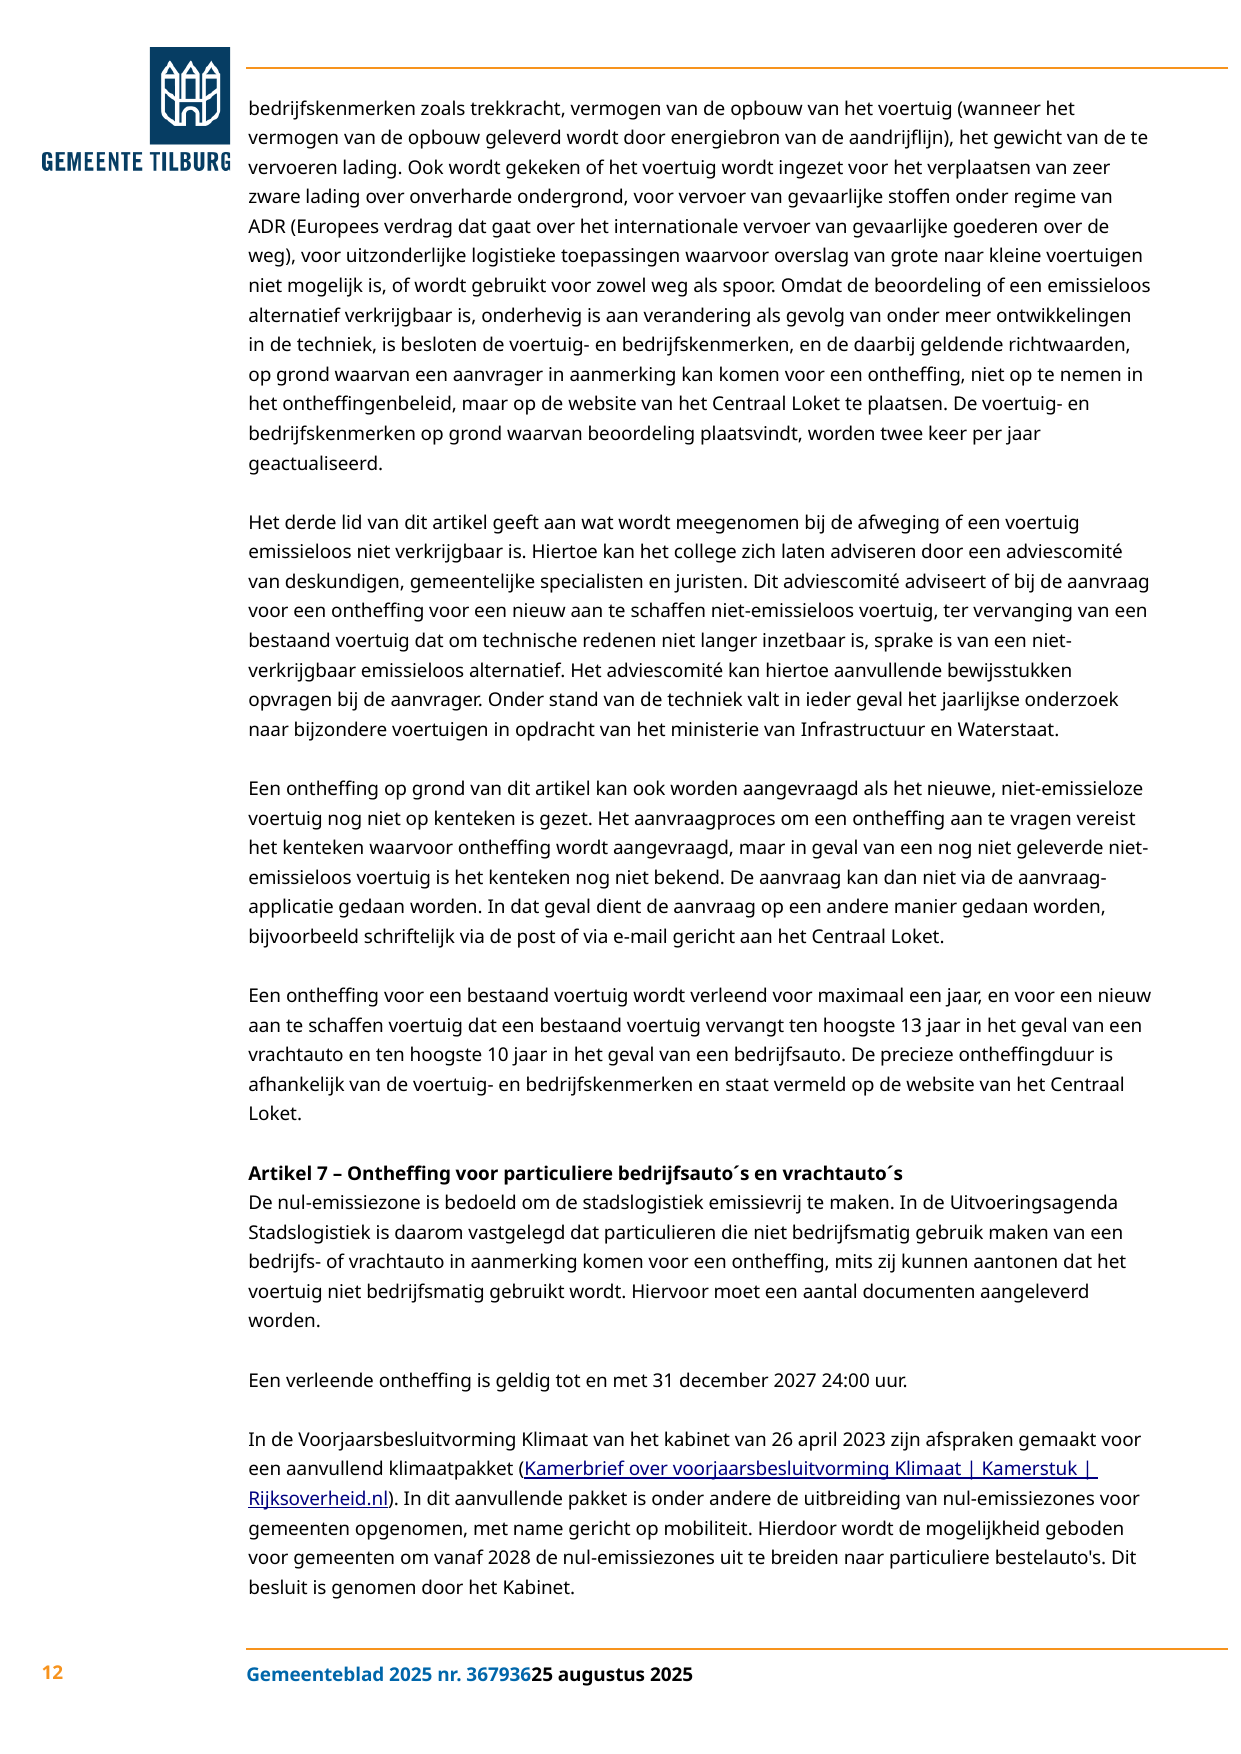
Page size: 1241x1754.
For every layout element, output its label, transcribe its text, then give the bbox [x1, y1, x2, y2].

text Een verleende ontheffing is geldig tot en met 31 december 2027 24:00 uur. [248, 1367, 1152, 1393]
text Het derde lid van dit artikel geeft aan wat wordt meegenomen bij de afweging of een voertuig emissieloos niet verkrijgbaar is. Hiertoe kan het college zich laten adviseren door een adviescomité van deskundigen, gemeentelijke specialisten en juristen. Dit adviescomité adviseert of bij de aanvraag voor een ontheffing voor een nieuw aan te schaffen niet-emissieloos voertuig, ter vervanging van een bestaand voertuig dat om technische redenen niet langer inzetbaar is, sprake is van een niet-verkrijgbaar emissieloos alternatief. Het adviescomité kan hiertoe aanvullende bewijsstukken opvragen bij de aanvrager. Onder stand van de techniek valt in ieder geval het jaarlijkse onderzoek naar bijzondere voertuigen in opdracht van het ministerie van Infrastructuur en Waterstaat. [248, 509, 1152, 742]
text In de Voorjaarsbesluitvorming Klimaat van het kabinet van 26 april 2023 zijn afspraken gemaakt voor een aanvullend klimaatpakket (Kamerbrief over voorjaarsbesluitvorming Klimaat | Kamerstuk | Rijksoverheid.nl). In dit aanvullende pakket is onder andere de uitbreiding van nul-emissiezones voor gemeenten opgenomen, met name gericht op mobiliteit. Hierdoor wordt de mogelijkheid geboden voor gemeenten om vanaf 2028 de nul-emissiezones uit te breiden naar particuliere bestelauto's. Dit besluit is genomen door het Kabinet. [248, 1426, 1152, 1600]
text Een ontheffing voor een bestaand voertuig wordt verleend voor maximaal een jaar, en voor een nieuw aan te schaffen voertuig dat een bestaand voertuig vervangt ten hoogste 13 jaar in het geval van een vrachtauto en ten hoogste 10 jaar in het geval van een bedrijfsauto. De precieze ontheffingduur is afhankelijk van de voertuig- en bedrijfskenmerken en staat vermeld op de website van het Centraal Loket. [248, 982, 1152, 1126]
text Een ontheffing op grond van dit artikel kan ook worden aangevraagd als het nieuwe, niet-emissieloze voertuig nog niet op kenteken is gezet. Het aanvraagproces om een ontheffing aan te vragen vereist het kenteken waarvoor ontheffing wordt aangevraagd, maar in geval van een nog niet geleverde niet-emissieloos voertuig is het kenteken nog niet bekend. De aanvraag kan dan niet via de aanvraag-applicatie gedaan worden. In dat geval dient de aanvraag op een andere manier gedaan worden, bijvoorbeeld schriftelijk via de post of via e-mail gericht aan het Centraal Loket. [248, 775, 1152, 949]
picture [41, 47, 231, 172]
text De nul-emissiezone is bedoeld om de stadslogistiek emissievrij te maken. In de Uitvoeringsagenda Stadslogistiek is daarom vastgelegd dat particulieren die niet bedrijfsmatig gebruik maken van een bedrijfs- of vrachtauto in aanmerking komen voor een ontheffing, mits zij kunnen aantonen dat het voertuig niet bedrijfsmatig gebruikt wordt. Hiervoor moet een aantal documenten aangeleverd worden. [248, 1189, 1152, 1333]
text bedrijfskenmerken zoals trekkracht, vermogen van de opbouw van het voertuig (wanneer het vermogen van de opbouw geleverd wordt door energiebron van de aandrijflijn), het gewicht van de te vervoeren lading. Ook wordt gekeken of het voertuig wordt ingezet voor het verplaatsen van zeer zware lading over onverharde ondergrond, voor vervoer van gevaarlijke stoffen onder regime van ADR (Europees verdrag dat gaat over het internationale vervoer van gevaarlijke goederen over de weg), voor uitzonderlijke logistieke toepassingen waarvoor overslag van grote naar kleine voertuigen niet mogelijk is, of wordt gebruikt voor zowel weg als spoor. Omdat de beoordeling of een emissieloos alternatief verkrijgbaar is, onderhevig is aan verandering als gevolg van onder meer ontwikkelingen in de techniek, is besloten de voertuig- en bedrijfskenmerken, en de daarbij geldende richtwaarden, op grond waarvan een aanvrager in aanmerking kan komen voor een ontheffing, niet op te nemen in het ontheffingenbeleid, maar op de website van het Centraal Loket te plaatsen. De voertuig- en bedrijfskenmerken op grond waarvan beoordeling plaatsvindt, worden twee keer per jaar geactualiseerd. [248, 95, 1152, 476]
text Artikel 7 – Ontheffing voor particuliere bedrijfsauto´s en vrachtauto´s [248, 1160, 1152, 1186]
